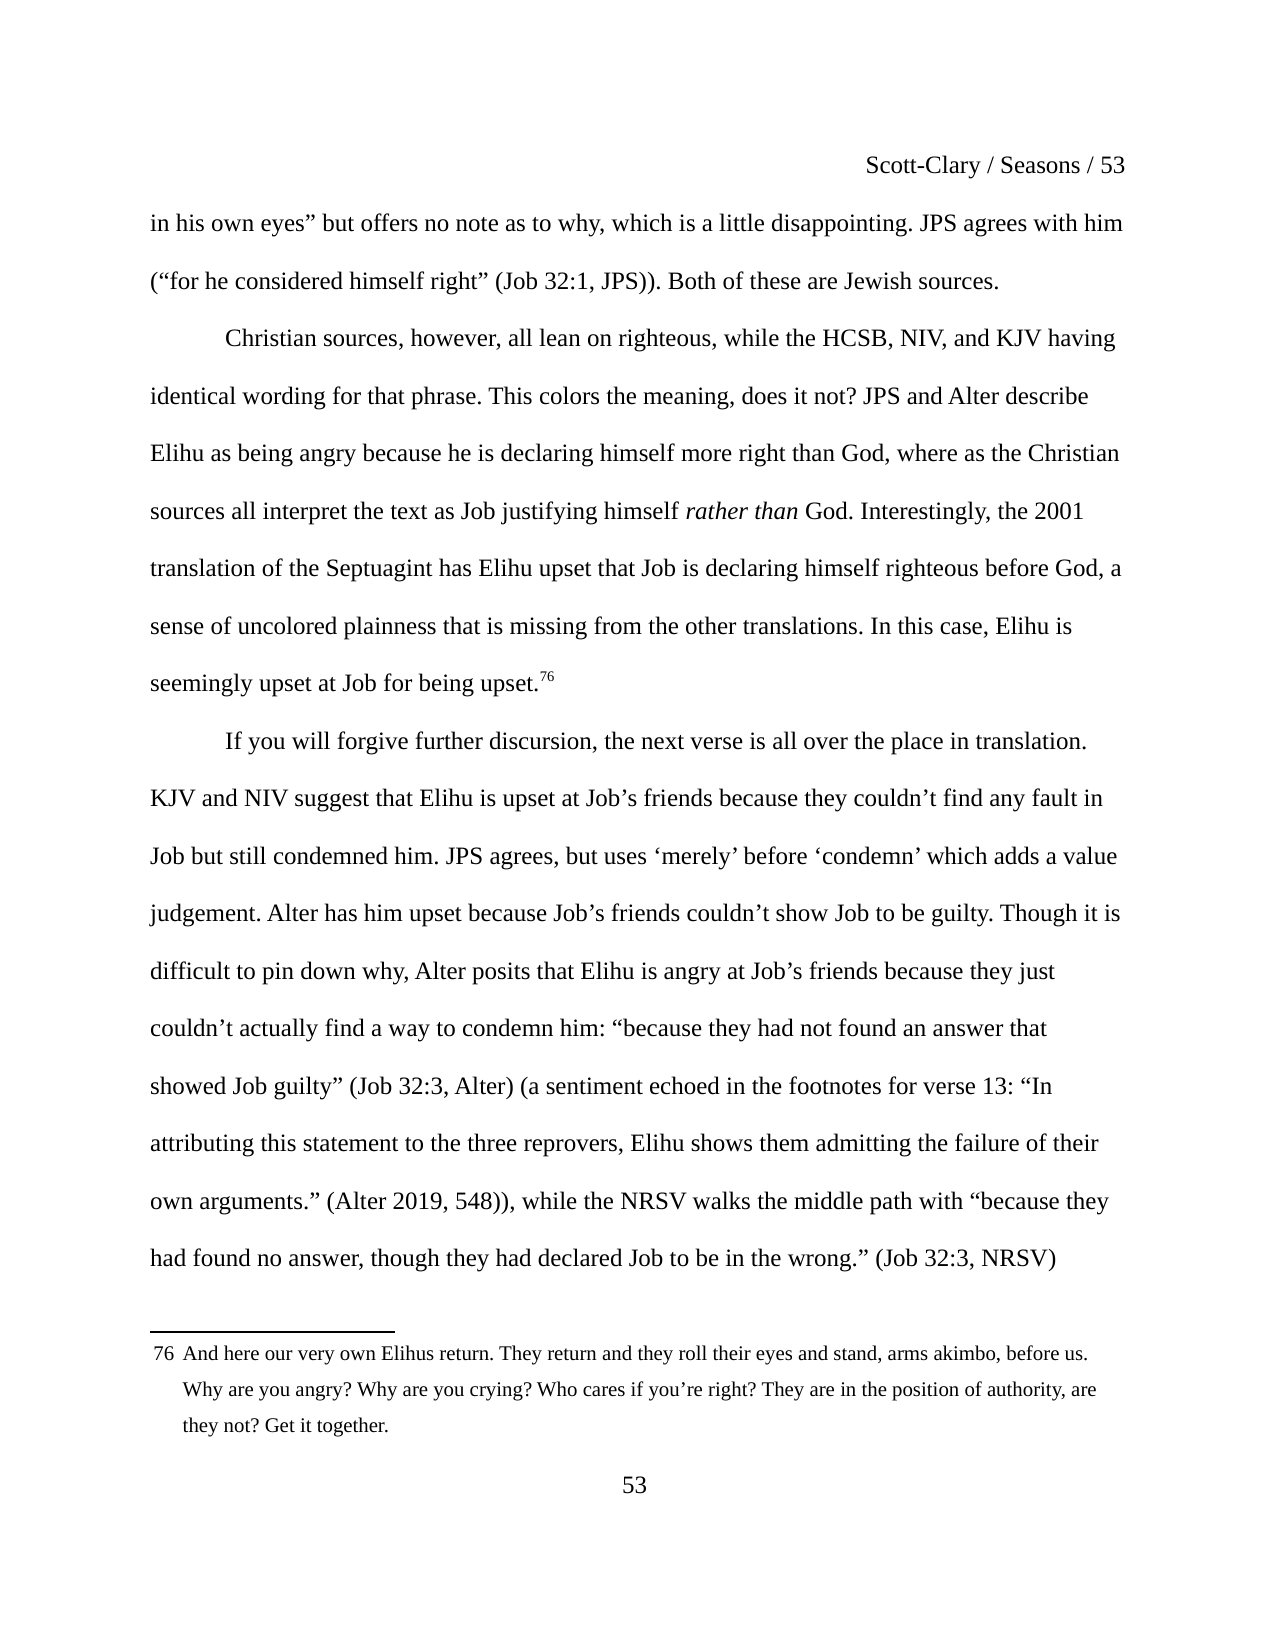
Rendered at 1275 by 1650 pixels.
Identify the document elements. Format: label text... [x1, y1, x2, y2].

text And here our very own Elihus return. They return and they roll their eyes and stand, arms akimbo, before us. Why are you angry? Why are you crying? Who cares if you’re right? They are in the position of authority, are they not? Get it together. [150, 1338, 1125, 1440]
text in his own eyes” but offers no note as to why, which is a little disappointing. JPS agrees with him (“for he considered himself right” (Job 32:1, JPS)). Both of these are Jewish sources. [150, 208, 1125, 294]
text Christian sources, however, all lean on righteous, while the HCSB, NIV, and KJV having identical wording for that phrase. This colors the meaning, does it not? JPS and Alter describe Elihu as being angry because he is declaring himself more right than God, where as the Christian sources all interpret the text as Job justifying himself rather than God. Interestingly, the 2001 translation of the Septuagint has Elihu upset that Job is declaring himself righteous before God, a sense of uncolored plainness that is missing from the other translations. In this case, Elihu is seemingly upset at Job for being upset. [150, 323, 1125, 697]
text If you will forgive further discursion, the next verse is all over the place in translation. KJV and NIV suggest that Elihu is upset at Job’s friends because they couldn’t find any fault in Job but still condemned him. JPS agrees, but uses ‘merely’ before ‘condemn’ which adds a value judgement. Alter has him upset because Job’s friends couldn’t show Job to be guilty. Though it is difficult to pin down why, Alter posits that Elihu is angry at Job’s friends because they just couldn’t actually find a way to condemn him: “because they had not found an answer that showed Job guilty” (Job 32:3, Alter) (a sentiment echoed in the footnotes for verse 13: “In attributing this statement to the three reprovers, Elihu shows them admitting the failure of their own arguments.” (Alter 2019, 548)), while the NRSV walks the middle path with “because they had found no answer, though they had declared Job to be in the wrong.” (Job 32:3, NRSV) [150, 726, 1125, 1272]
